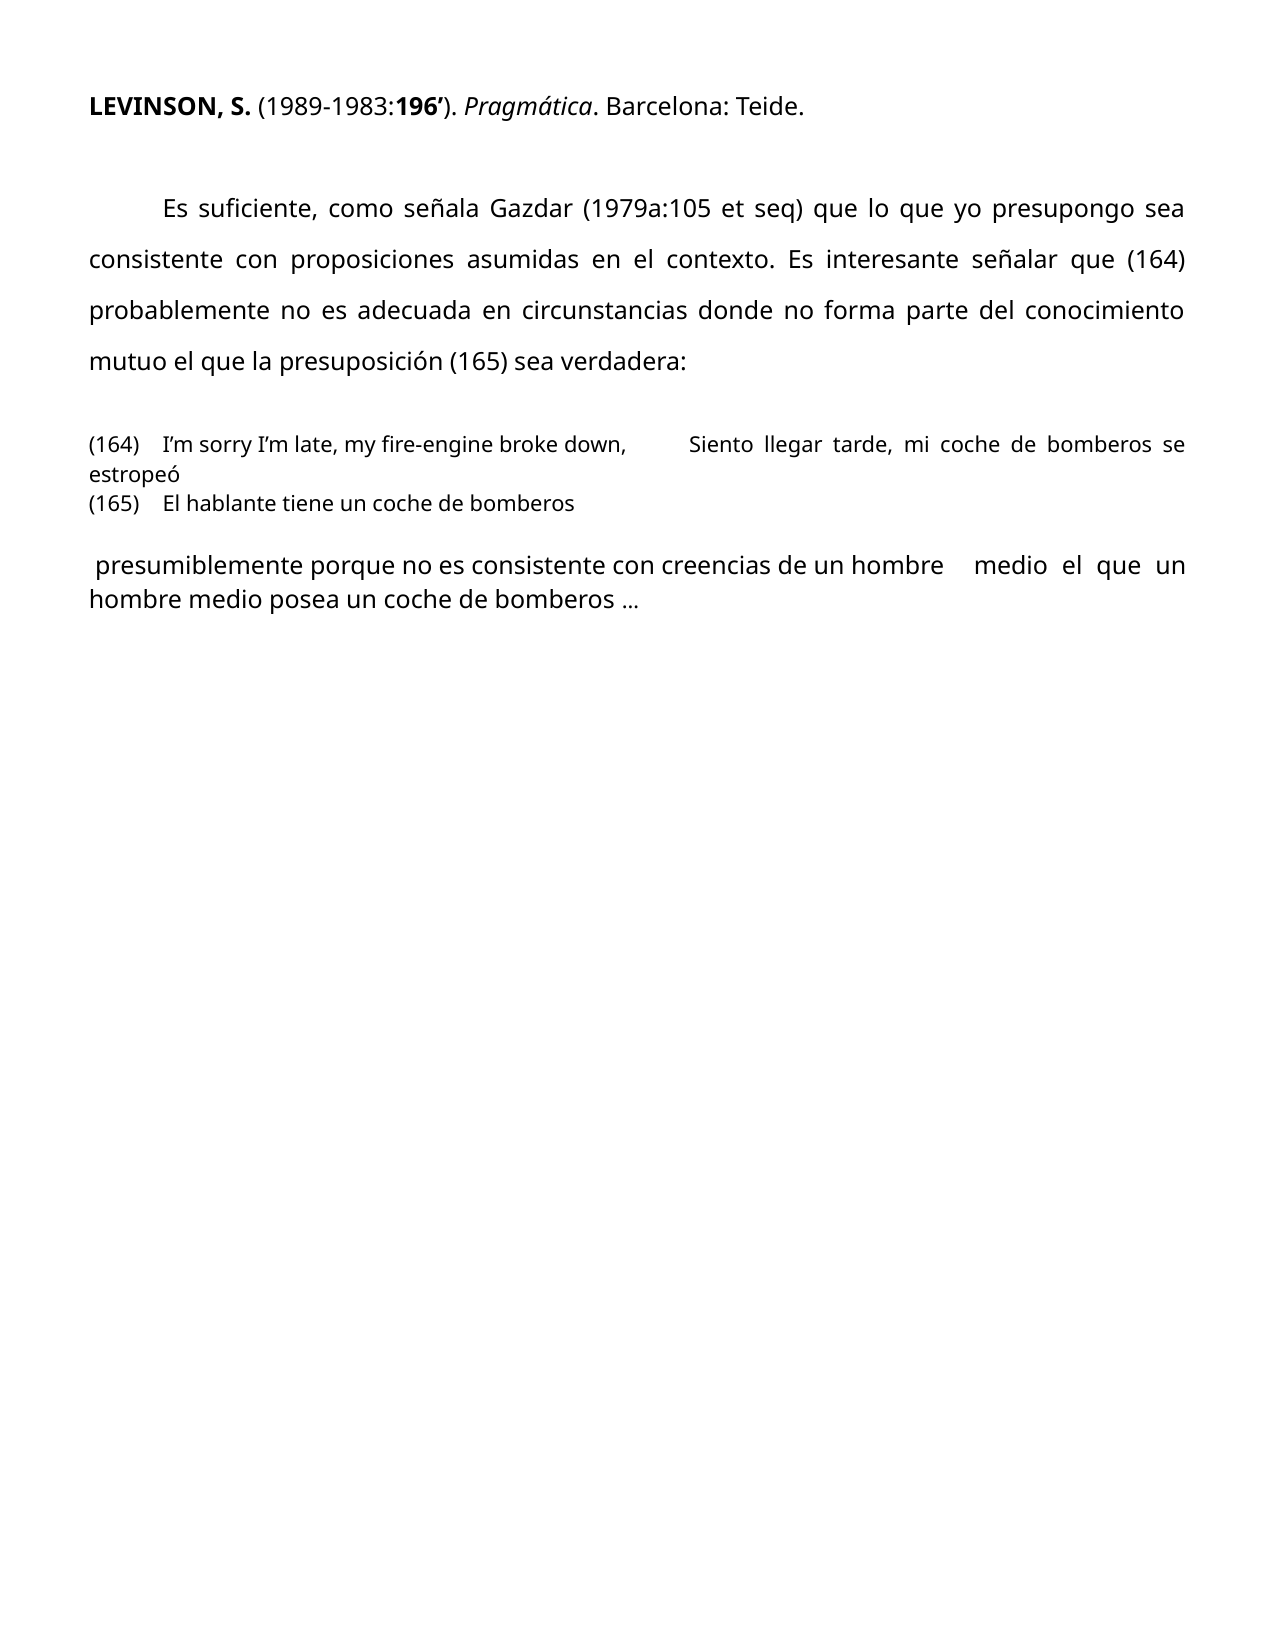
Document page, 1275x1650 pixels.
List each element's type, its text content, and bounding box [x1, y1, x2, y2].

text (164) I’m sorry I’m late, my fire-engine broke down, Siento llegar tarde, mi coche de bomberos se estropeó [88, 429, 1186, 488]
text presumiblemente porque no es consistente con creencias de un hombre medio el que un hombre medio posea un coche de bomberos … [88, 548, 1186, 616]
text (165) El hablante tiene un coche de bomberos [88, 488, 1186, 518]
text LEVINSON, S. (1989-1983:196’). Pragmática. Barcelona: Teide. [88, 88, 1186, 123]
text Es suficiente, como señala Gazdar (1979a:105 et seq) que lo que yo presupongo sea consistente con proposiciones asumidas en el contexto. Es interesante señalar que (164) probablemente no es adecuada en circunstancias donde no forma parte del conocimiento mutuo el que la presuposición (165) sea verdadera: [88, 191, 1186, 378]
